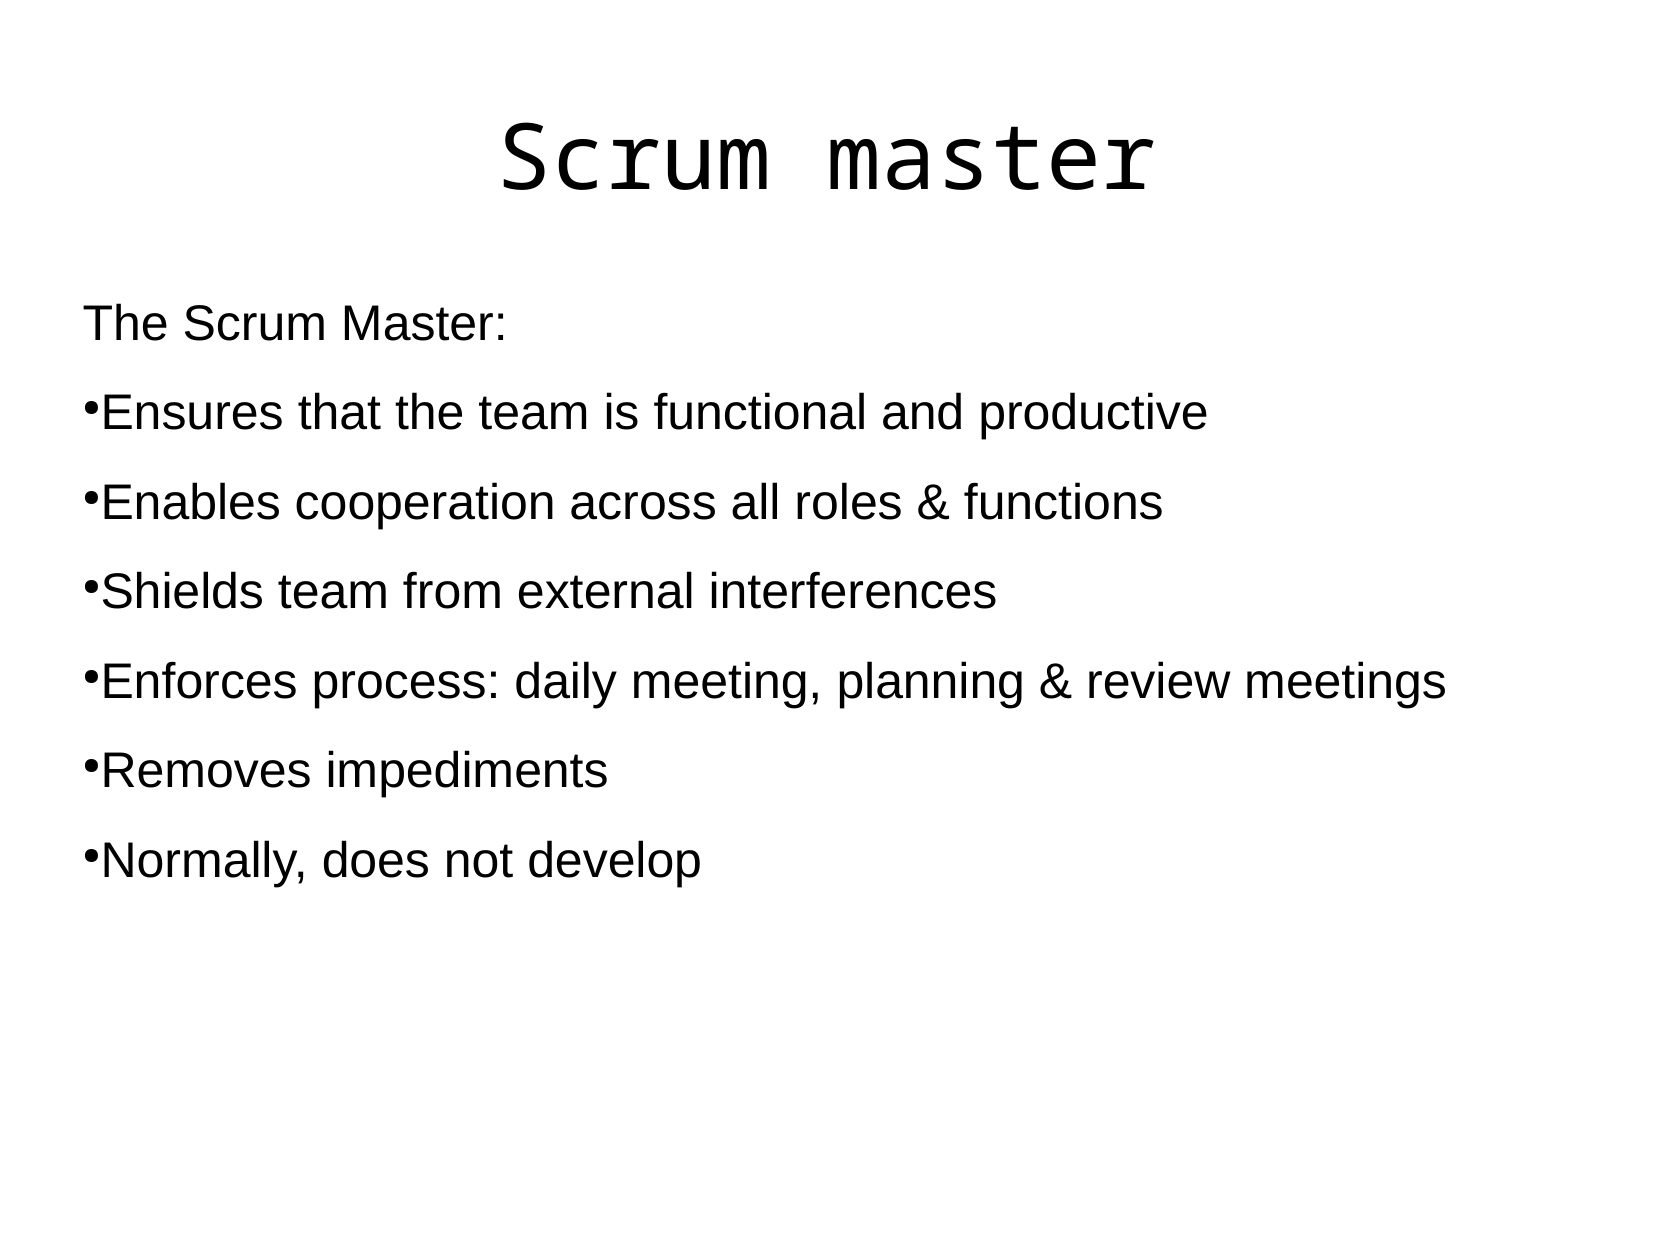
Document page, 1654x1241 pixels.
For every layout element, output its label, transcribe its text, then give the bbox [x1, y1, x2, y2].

title Scrum master [82, 49, 1571, 257]
list The Scrum Master: Ensures that the team is functional and productive Enables cooperation across all roles & functions Shields team from external interferences Enforces process: daily meeting, planning & review meetings Removes impediments Normally, does not develop [82, 290, 1571, 1010]
